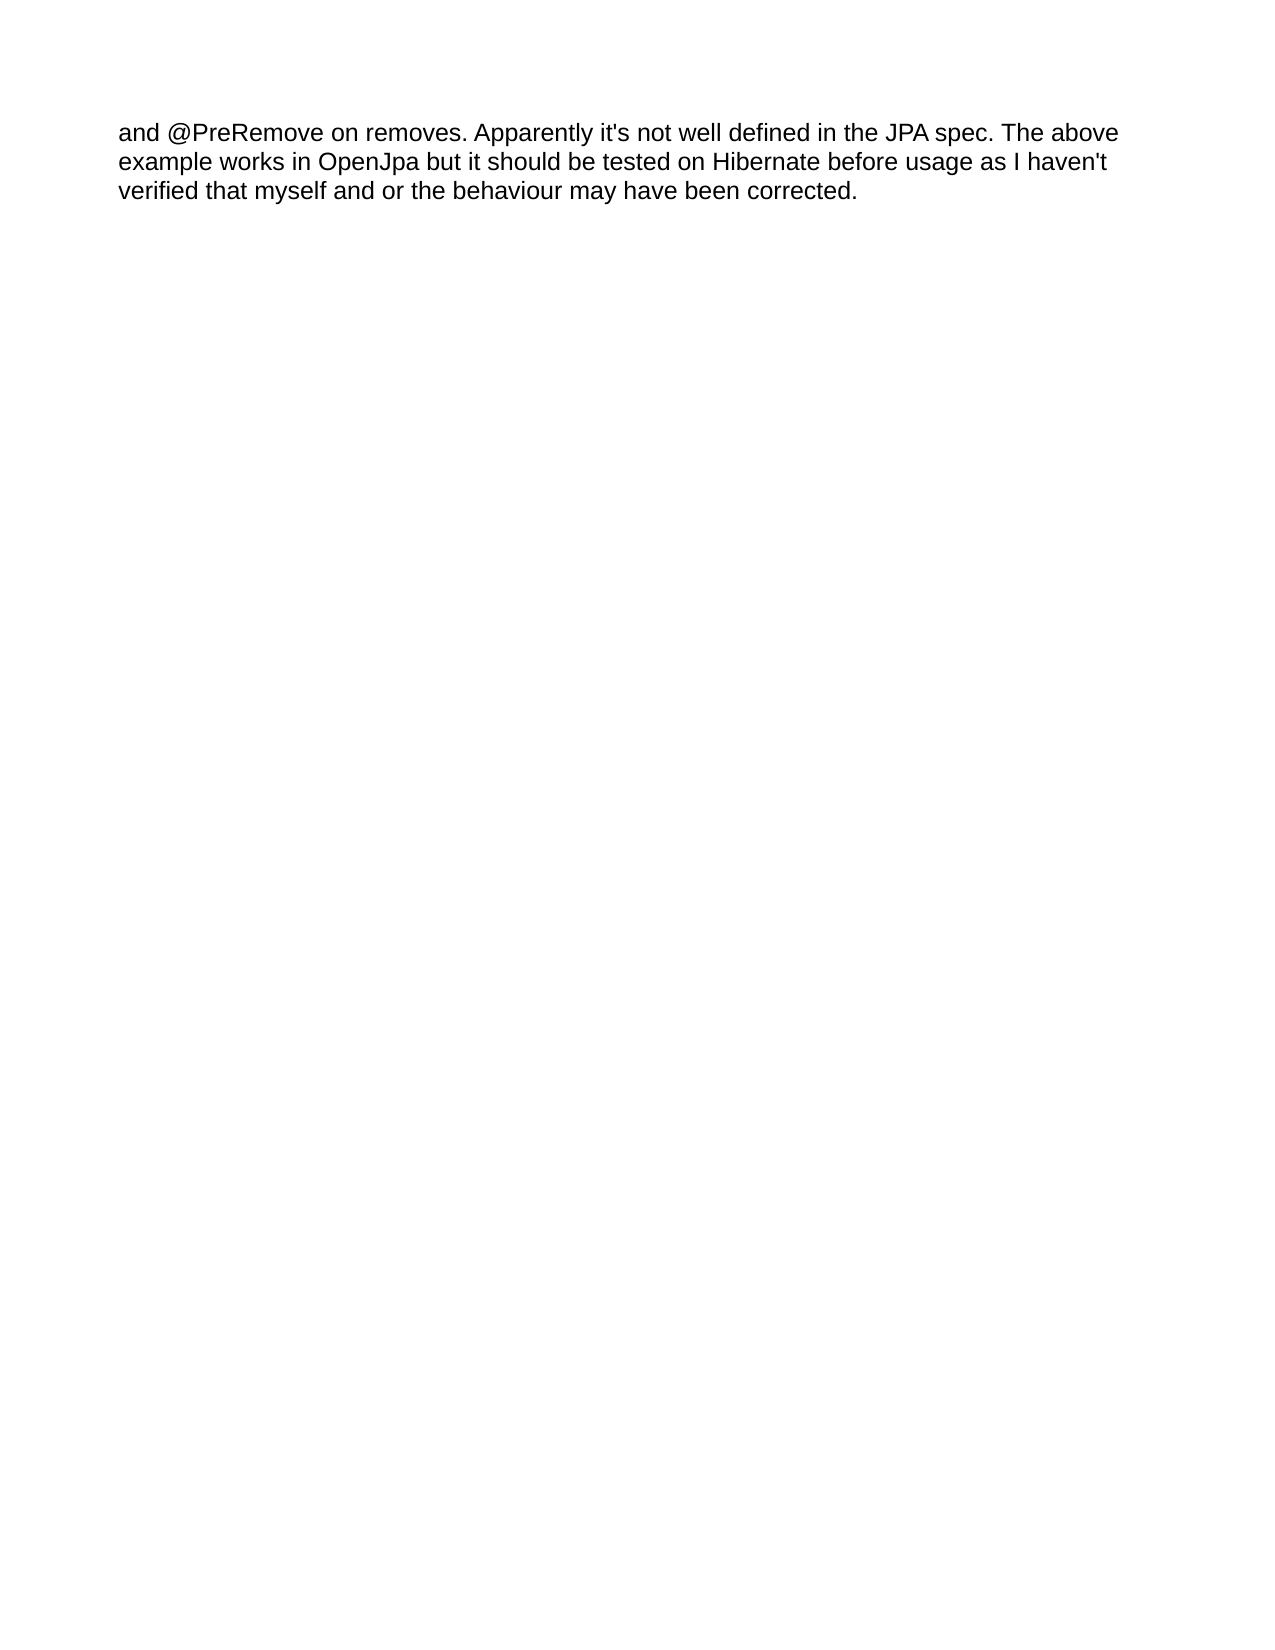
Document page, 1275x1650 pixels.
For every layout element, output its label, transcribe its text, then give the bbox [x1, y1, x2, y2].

text and @PreRemove on removes. Apparently it's not well defined in the JPA spec. The above example works in OpenJpa but it should be tested on Hibernate before usage as I haven't verified that myself and or the behaviour may have been corrected. [118, 118, 1157, 204]
